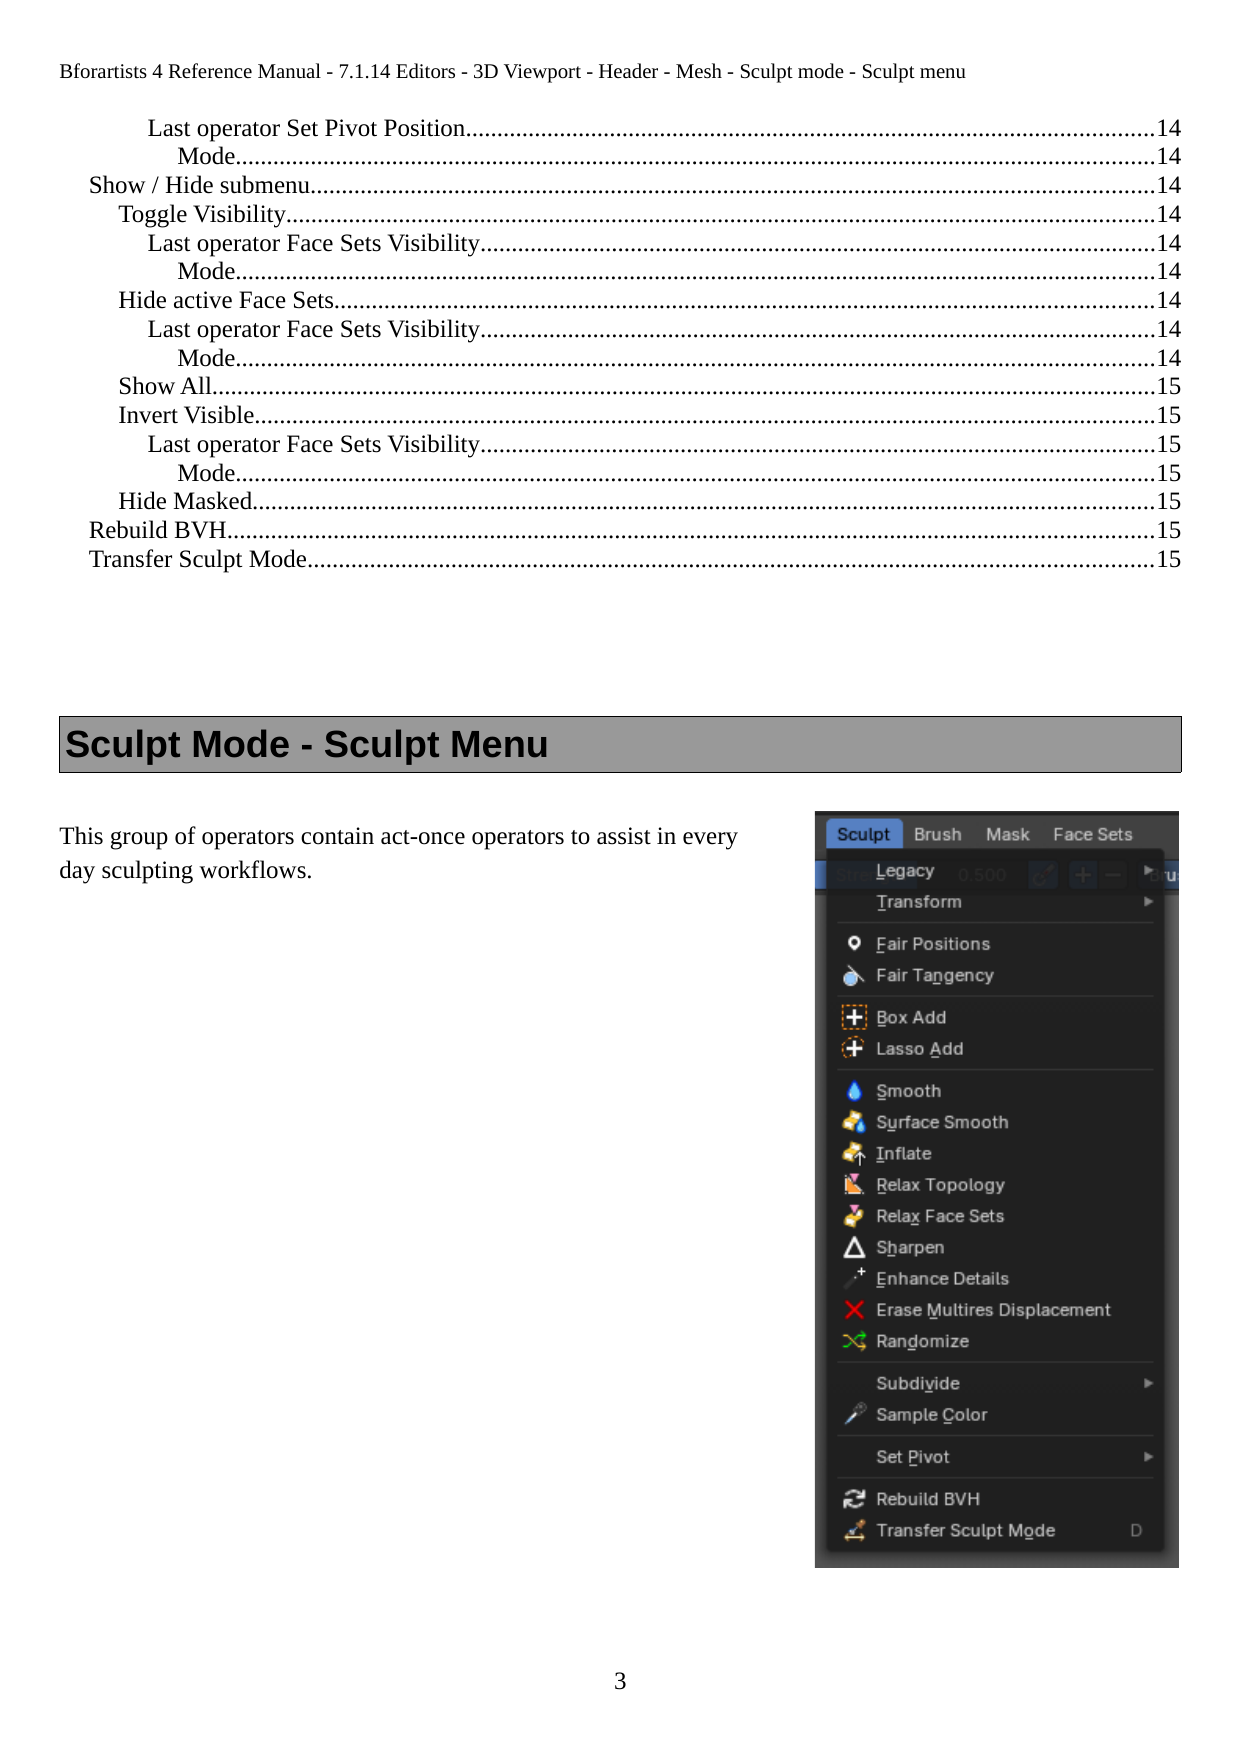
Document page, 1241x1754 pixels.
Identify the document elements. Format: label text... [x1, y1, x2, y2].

text Show / Hide submenu 14 [88, 170, 1181, 199]
text Mode 14 [177, 141, 1181, 170]
text Transfer Sculpt Mode 15 [88, 544, 1181, 573]
table_header Sculpt Mode - Sculpt Menu [60, 717, 1181, 772]
picture [814, 811, 1179, 1568]
text Mode 14 [177, 343, 1181, 371]
text Last operator Face Sets Visibility 14 [147, 228, 1181, 256]
text Last operator Face Sets Visibility 15 [147, 429, 1181, 458]
text Last operator Face Sets Visibility 14 [147, 314, 1181, 343]
text Mode 14 [177, 256, 1181, 285]
text Hide Masked 15 [118, 486, 1181, 515]
text Rebuild BVH 15 [88, 515, 1181, 544]
text Mode 15 [177, 458, 1181, 486]
text Toggle Visibility 14 [118, 199, 1181, 228]
text Last operator Set Pivot Position 14 [147, 113, 1181, 141]
text Invert Visible 15 [118, 400, 1181, 429]
text Hide active Face Sets 14 [118, 285, 1181, 314]
text This group of operators contain act-once operators to assist in every day sculpting workflows. [59, 821, 814, 884]
text Show All 15 [118, 371, 1181, 400]
